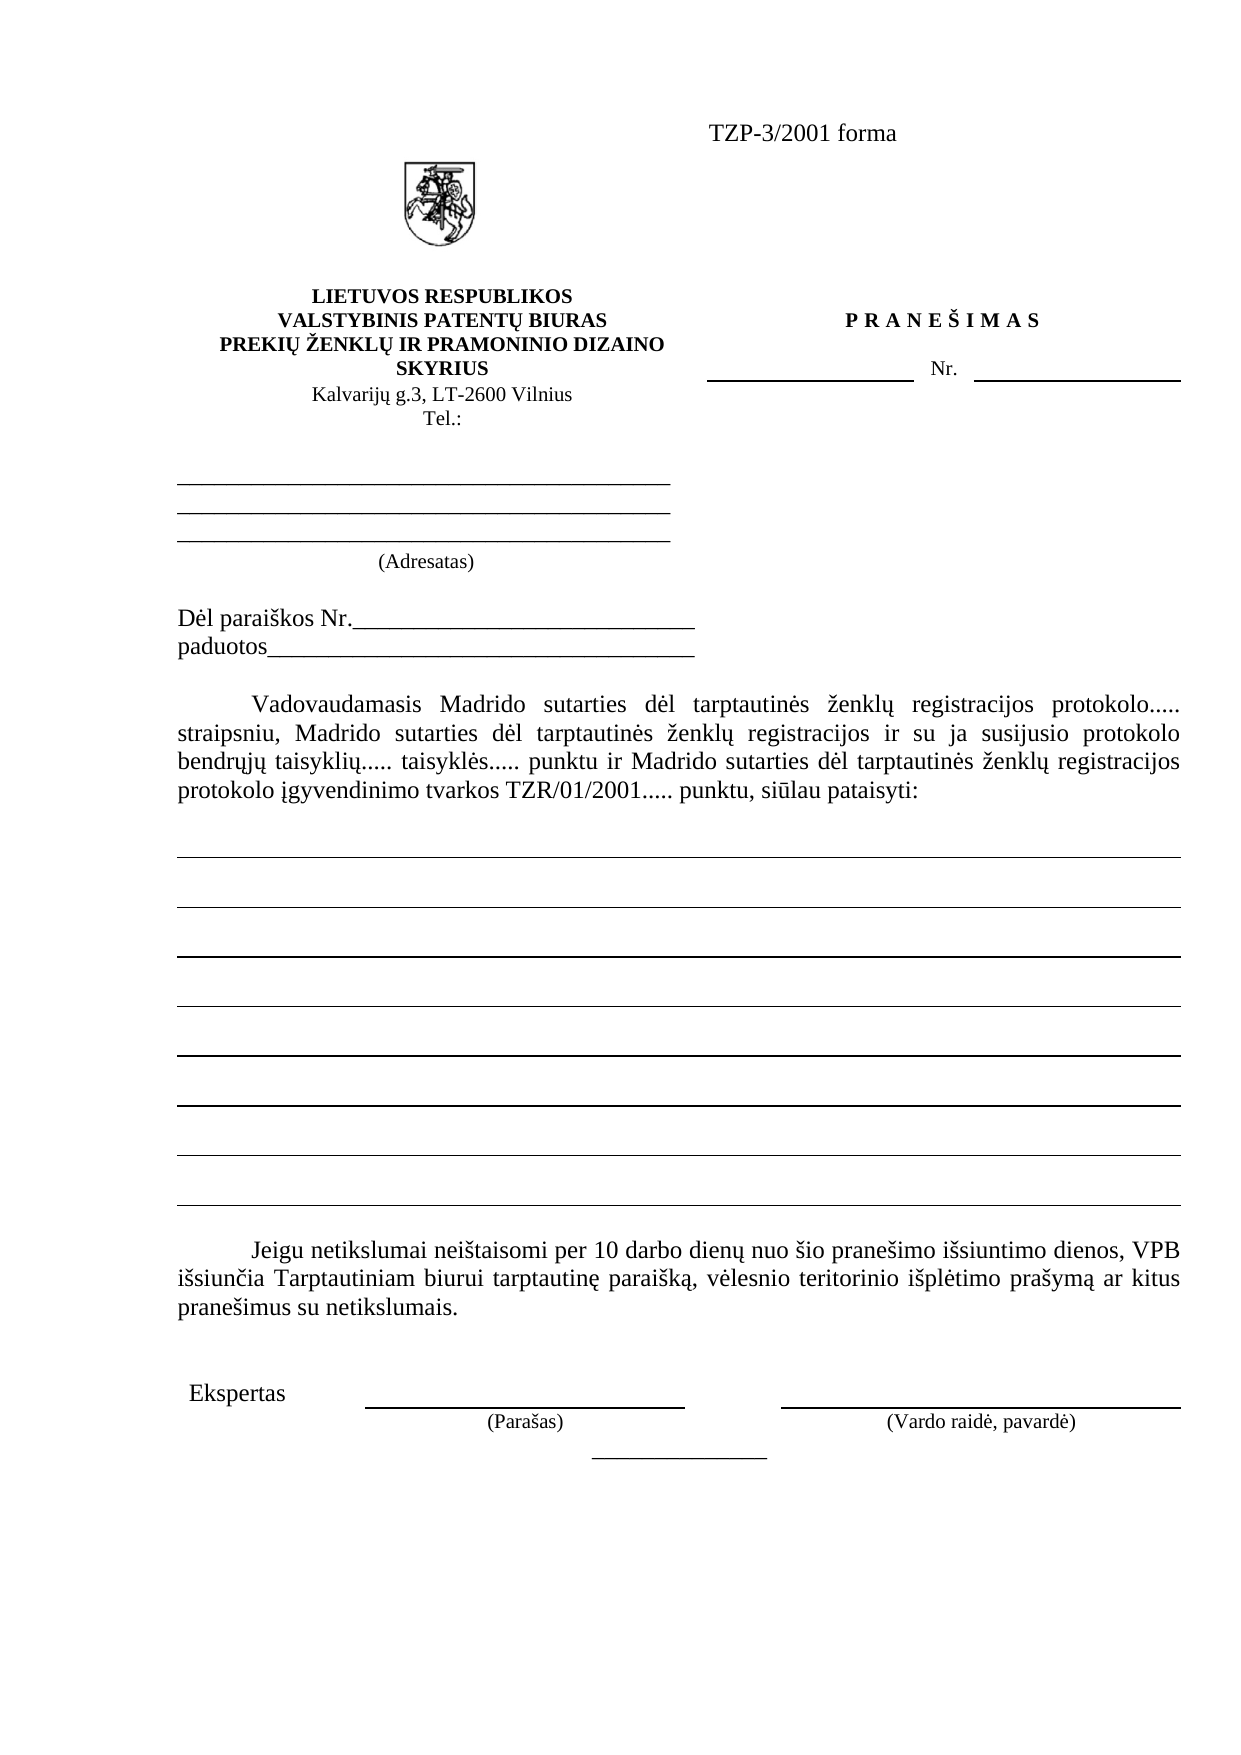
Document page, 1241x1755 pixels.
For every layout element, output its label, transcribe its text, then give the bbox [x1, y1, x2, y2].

table_cell [177, 1081, 1181, 1105]
table_header [365, 1379, 685, 1407]
text paduotos [177, 631, 1181, 660]
table_cell [974, 406, 1181, 430]
table_cell [685, 1407, 781, 1433]
table_header Ekspertas [177, 1379, 365, 1407]
table_cell PREKIŲ ŽENKLŲ IR PRAMONINIO DIZAINO SKYRIUS [177, 332, 707, 380]
table_cell [707, 332, 914, 380]
table_cell [177, 1107, 1181, 1131]
table_cell [177, 1180, 1181, 1204]
table_cell LIETUVOS RESPUBLIKOS VALSTYBINIS PATENTŲ BIURAS [177, 284, 707, 332]
table_cell [974, 382, 1181, 406]
table_header [177, 833, 1181, 857]
table_cell [177, 882, 1181, 906]
table_header [781, 1379, 1181, 1407]
table_cell [1177, 284, 1181, 332]
table_header [707, 147, 1181, 284]
table_cell [177, 958, 1181, 982]
table_cell [914, 380, 974, 406]
text Vadovaudamasis Madrido sutarties dėl tarptautinės ženklų registracijos protokolo..... straipsniu, Madrido sutarties dėl tarptautinės ženklų registracijos ir su ja susijusio protokolo bendrųjų taisyklių..... taisyklės..... punktu ir Madrido sutarties dėl tarptautinės ženklų registracijos protokolo įgyvendinimo tvarkos TZR/01/2001..... punktu, siūlau pataisyti: [177, 689, 1181, 804]
table_cell [177, 1031, 1181, 1055]
table_cell [177, 1131, 1181, 1155]
table_cell [177, 1057, 1181, 1081]
table_cell [707, 382, 914, 406]
table_cell [707, 406, 914, 430]
table_cell Nr. [914, 332, 974, 380]
table_cell [177, 908, 1181, 932]
table_cell [177, 858, 1181, 882]
table_header [177, 147, 707, 284]
text ______________ [177, 1433, 1181, 1462]
table_cell (Parašas) [365, 1409, 685, 1433]
table_header [685, 1379, 781, 1407]
table_cell [974, 332, 1181, 380]
text Jeigu netikslumai neištaisomi per 10 darbo dienų nuo šio pranešimo išsiuntimo dienos, VPB išsiunčia Tarptautiniam biurui tarptautinę paraišką, vėlesnio teritorinio išplėtimo prašymą ar kitus pranešimus su netikslumais. [177, 1235, 1181, 1321]
table_cell (Vardo raidė, pavardė) [781, 1409, 1181, 1433]
table_cell [177, 932, 1181, 956]
table_cell [177, 982, 1181, 1006]
text TZP-3/2001 forma [709, 118, 1181, 147]
text (Adresatas) [177, 545, 1181, 574]
text Dėl paraiškos Nr. [177, 603, 1181, 631]
table_cell PRANEŠIMAS [707, 284, 1177, 332]
table_cell Tel.: [177, 406, 707, 430]
table_cell [177, 1407, 365, 1433]
table_cell [177, 1007, 1181, 1031]
table_cell [914, 406, 974, 430]
table_cell Kalvarijų g.3, LT-2600 Vilnius [177, 380, 707, 406]
table_cell [177, 1156, 1181, 1180]
